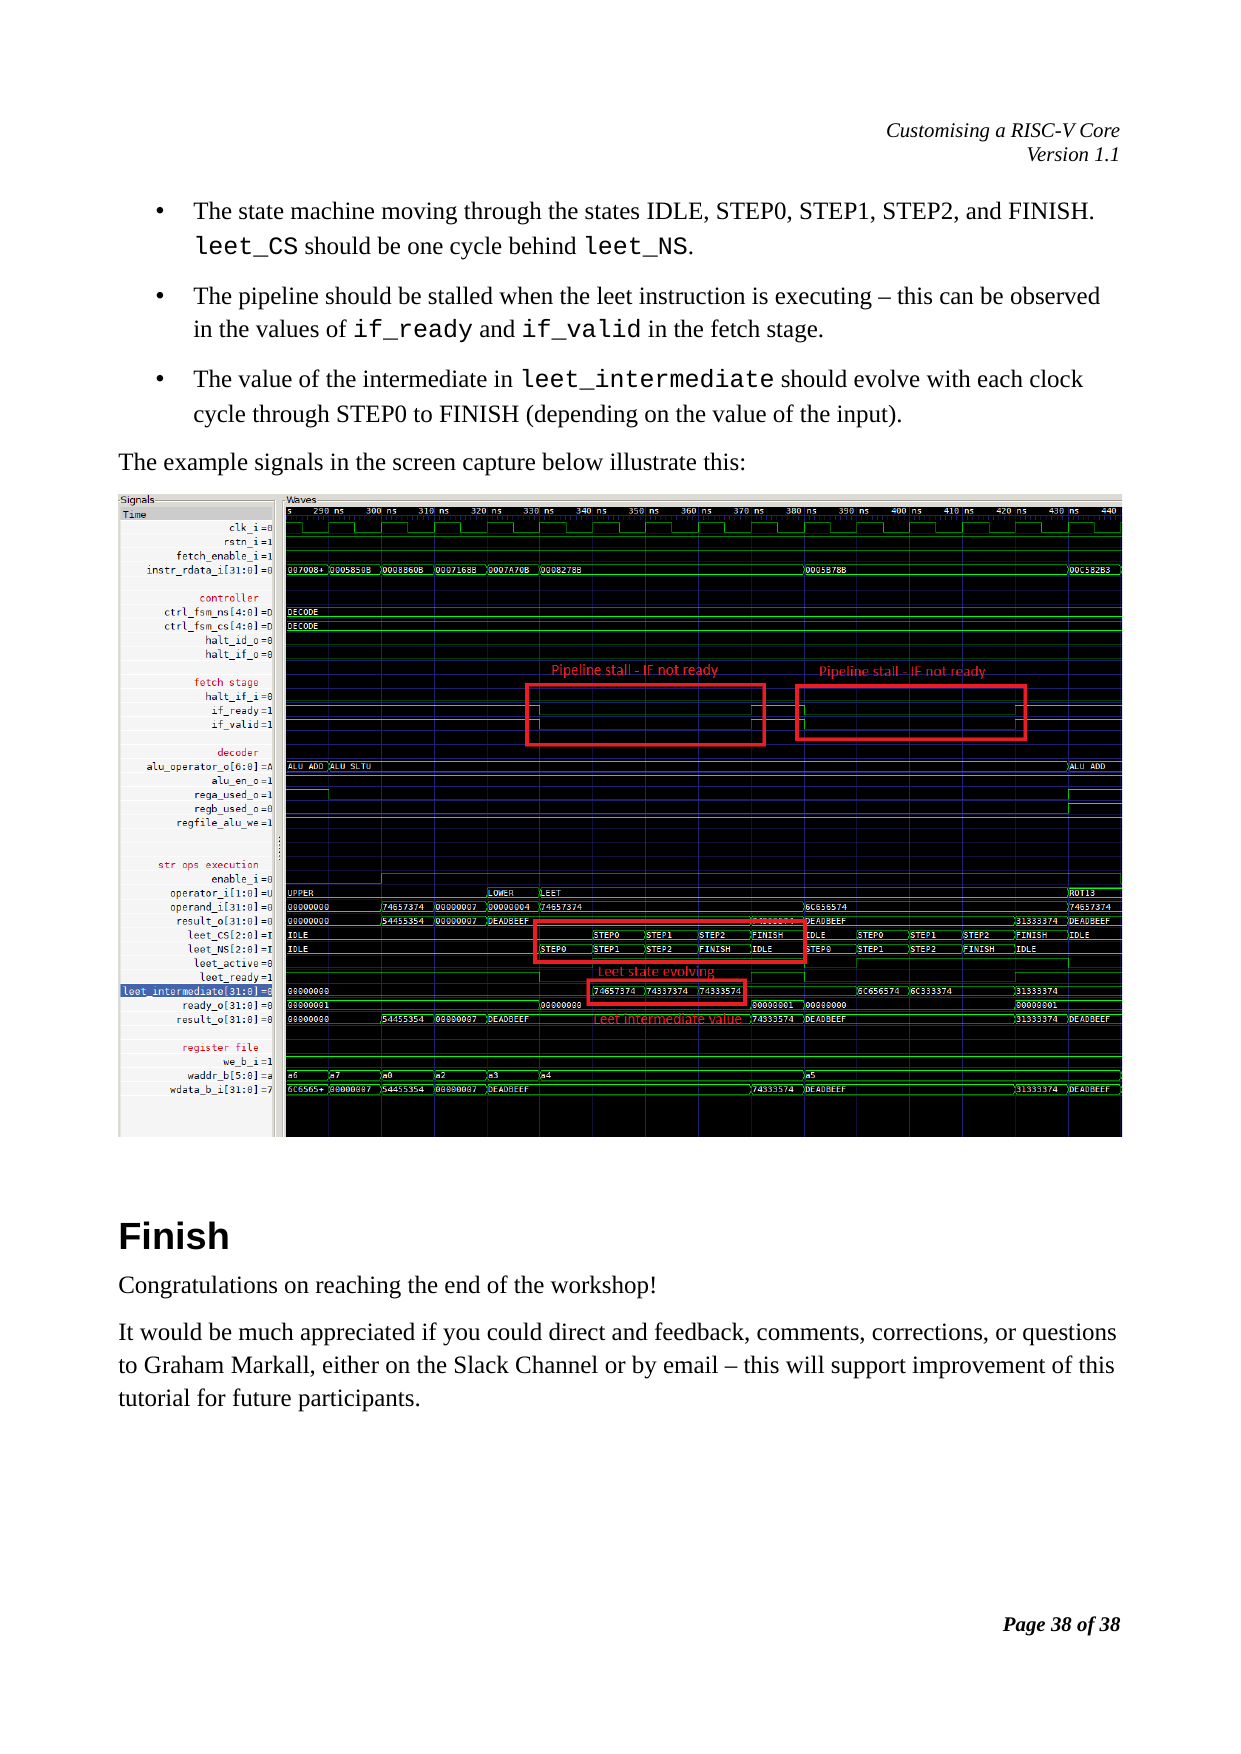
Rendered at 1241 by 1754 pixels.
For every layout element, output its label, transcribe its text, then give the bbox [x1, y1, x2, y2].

subtitle Finish [118, 1214, 1122, 1257]
picture [118, 494, 1123, 1137]
text The example signals in the screen capture below illustrate this: [118, 447, 1122, 475]
list The value of the intermediate in leet_intermediate should evolve with each clock cycle through STEP0 to FINISH (depending on the value of the input). [156, 364, 1122, 428]
list The state machine moving through the states IDLE, STEP0, STEP1, STEP2, and FINISH. leet_CS should be one cycle behind leet_NS. [156, 196, 1122, 262]
text It would be much appreciated if you could direct and feedback, comments, corrections, or questions to Graham Markall, either on the Slack Channel or by email – this will support improvement of this tutorial for future participants. [118, 1317, 1122, 1412]
text Congratulations on reaching the end of the workshop! [118, 1270, 1122, 1299]
list The pipeline should be stalled when the leet instruction is executing – this can be observed in the values of if_ready and if_valid in the fetch stage. [156, 281, 1122, 345]
